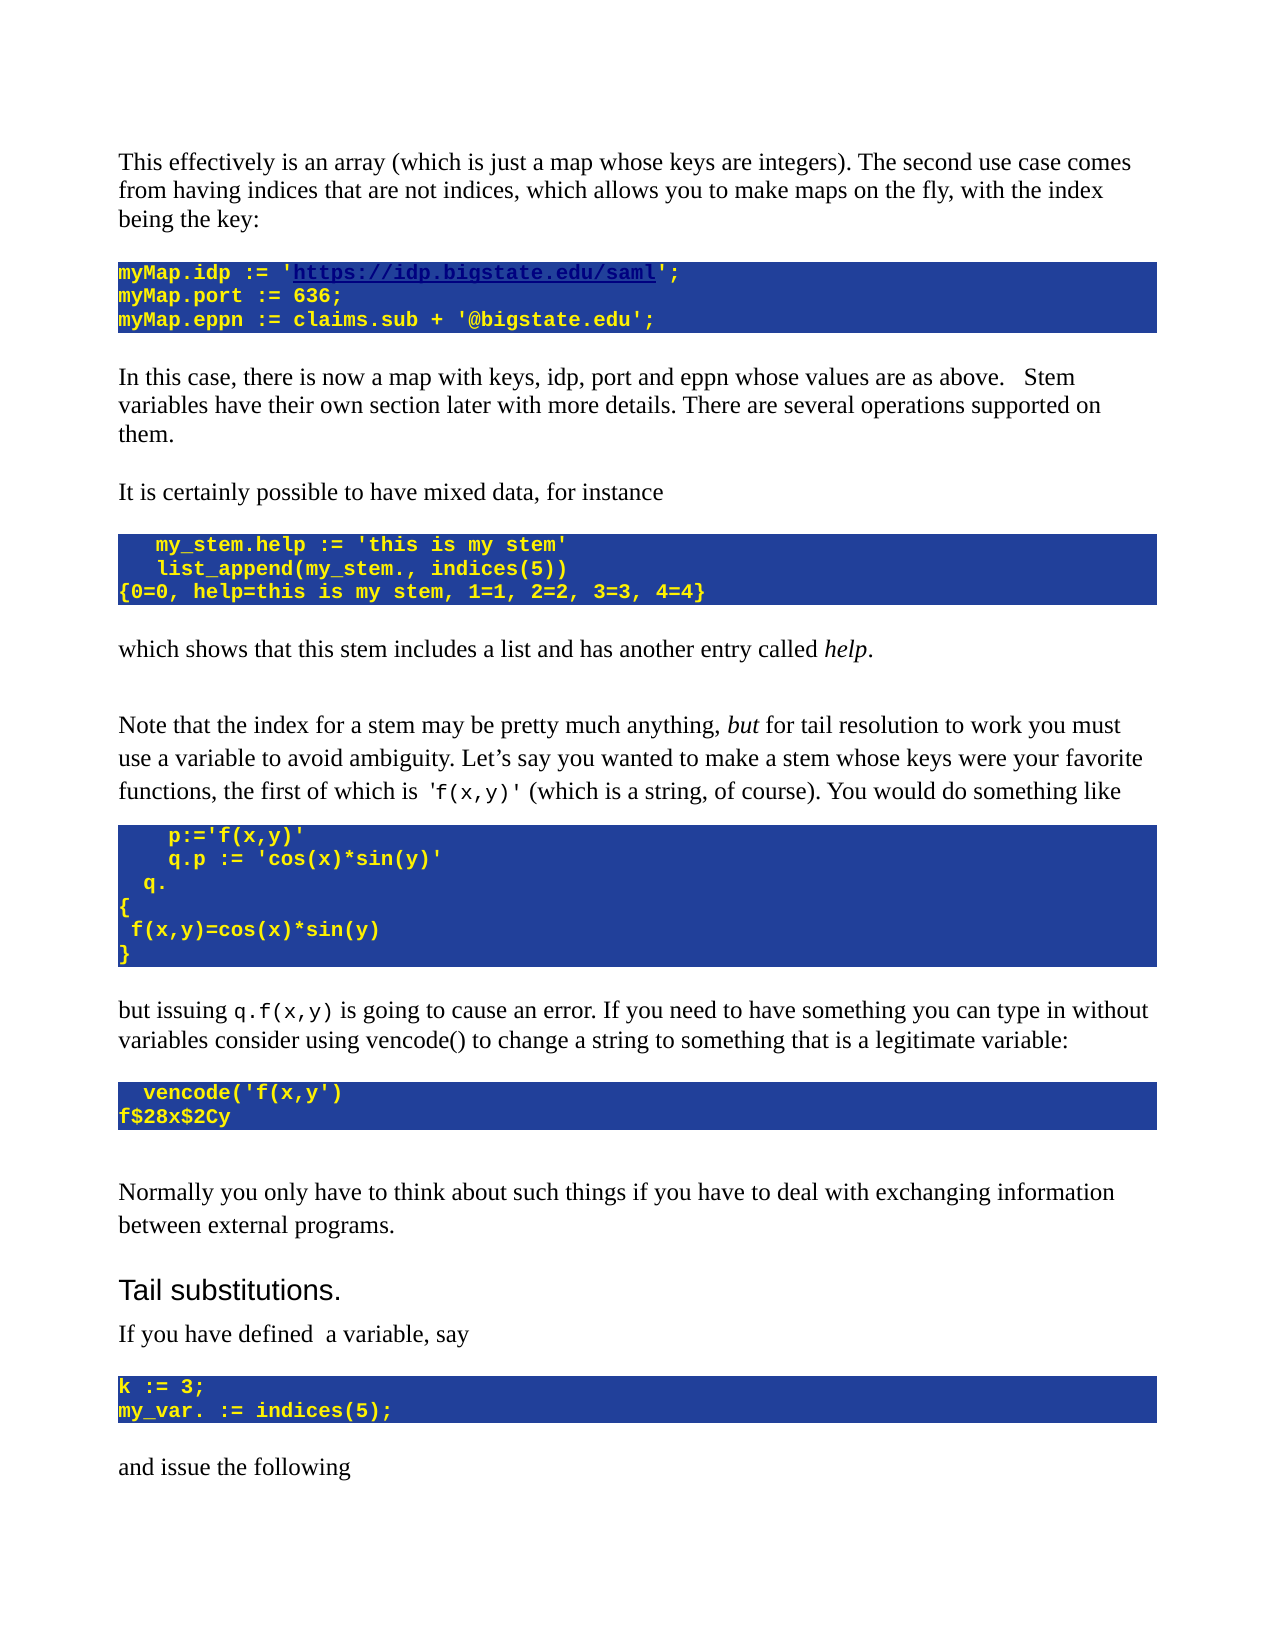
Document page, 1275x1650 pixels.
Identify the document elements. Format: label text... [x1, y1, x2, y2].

text In this case, there is now a map with keys, idp, port and eppn whose values are as above. Stem variables have their own section later with more details. There are several operations supported on them. [118, 333, 1157, 448]
text myMap.eppn := claims.sub + '@bigstate.edu'; [118, 309, 1157, 333]
text myMap.idp := 'https://idp.bigstate.edu/saml'; [118, 262, 1157, 286]
text which shows that this stem includes a list and has another entry called help. [118, 634, 1157, 662]
text k := 3; [118, 1376, 1157, 1400]
text but issuing q.f(x,y) is going to cause an error. If you need to have something you can type in without variables consider using vencode() to change a string to something that is a legitimate variable: [118, 995, 1157, 1054]
text {0=0, help=this is my stem, 1=1, 2=2, 3=3, 4=4} [118, 581, 1157, 605]
text my_var. := indices(5); [118, 1400, 1157, 1423]
text and issue the following [118, 1452, 1157, 1481]
text Normally you only have to think about such things if you have to deal with exchanging information between external programs. [118, 1177, 1157, 1239]
subtitle Tail substitutions. [118, 1272, 1157, 1306]
text p:='f(x,y)' [118, 825, 1157, 848]
text q.p := 'cos(x)*sin(y)' [118, 848, 1157, 872]
text This effectively is an array (which is just a map whose keys are integers). The second use case comes from having indices that are not indices, which allows you to make maps on the fly, with the index being the key: [118, 118, 1157, 233]
text vencode('f(x,y') [118, 1082, 1157, 1106]
text myMap.port := 636; [118, 286, 1157, 309]
text q. [118, 872, 1157, 896]
text my_stem.help := 'this is my stem' [118, 534, 1157, 558]
text list_append(my_stem., indices(5)) [118, 558, 1157, 581]
text Note that the index for a stem may be pretty much anything, but for tail resolution to work you must use a variable to avoid ambiguity. Let’s say you wanted to make a stem whose keys were your favorite functions, the first of which is 'f(x,y)' (which is a string, of course). You would do something like [118, 710, 1157, 806]
text } [118, 943, 1157, 967]
text { [118, 896, 1157, 919]
text f(x,y)=cos(x)*sin(y) [118, 919, 1157, 943]
text If you have defined a variable, say [118, 1319, 1157, 1347]
text It is certainly possible to have mixed data, for instance [118, 477, 1157, 505]
text f$28x$2Cy [118, 1106, 1157, 1130]
